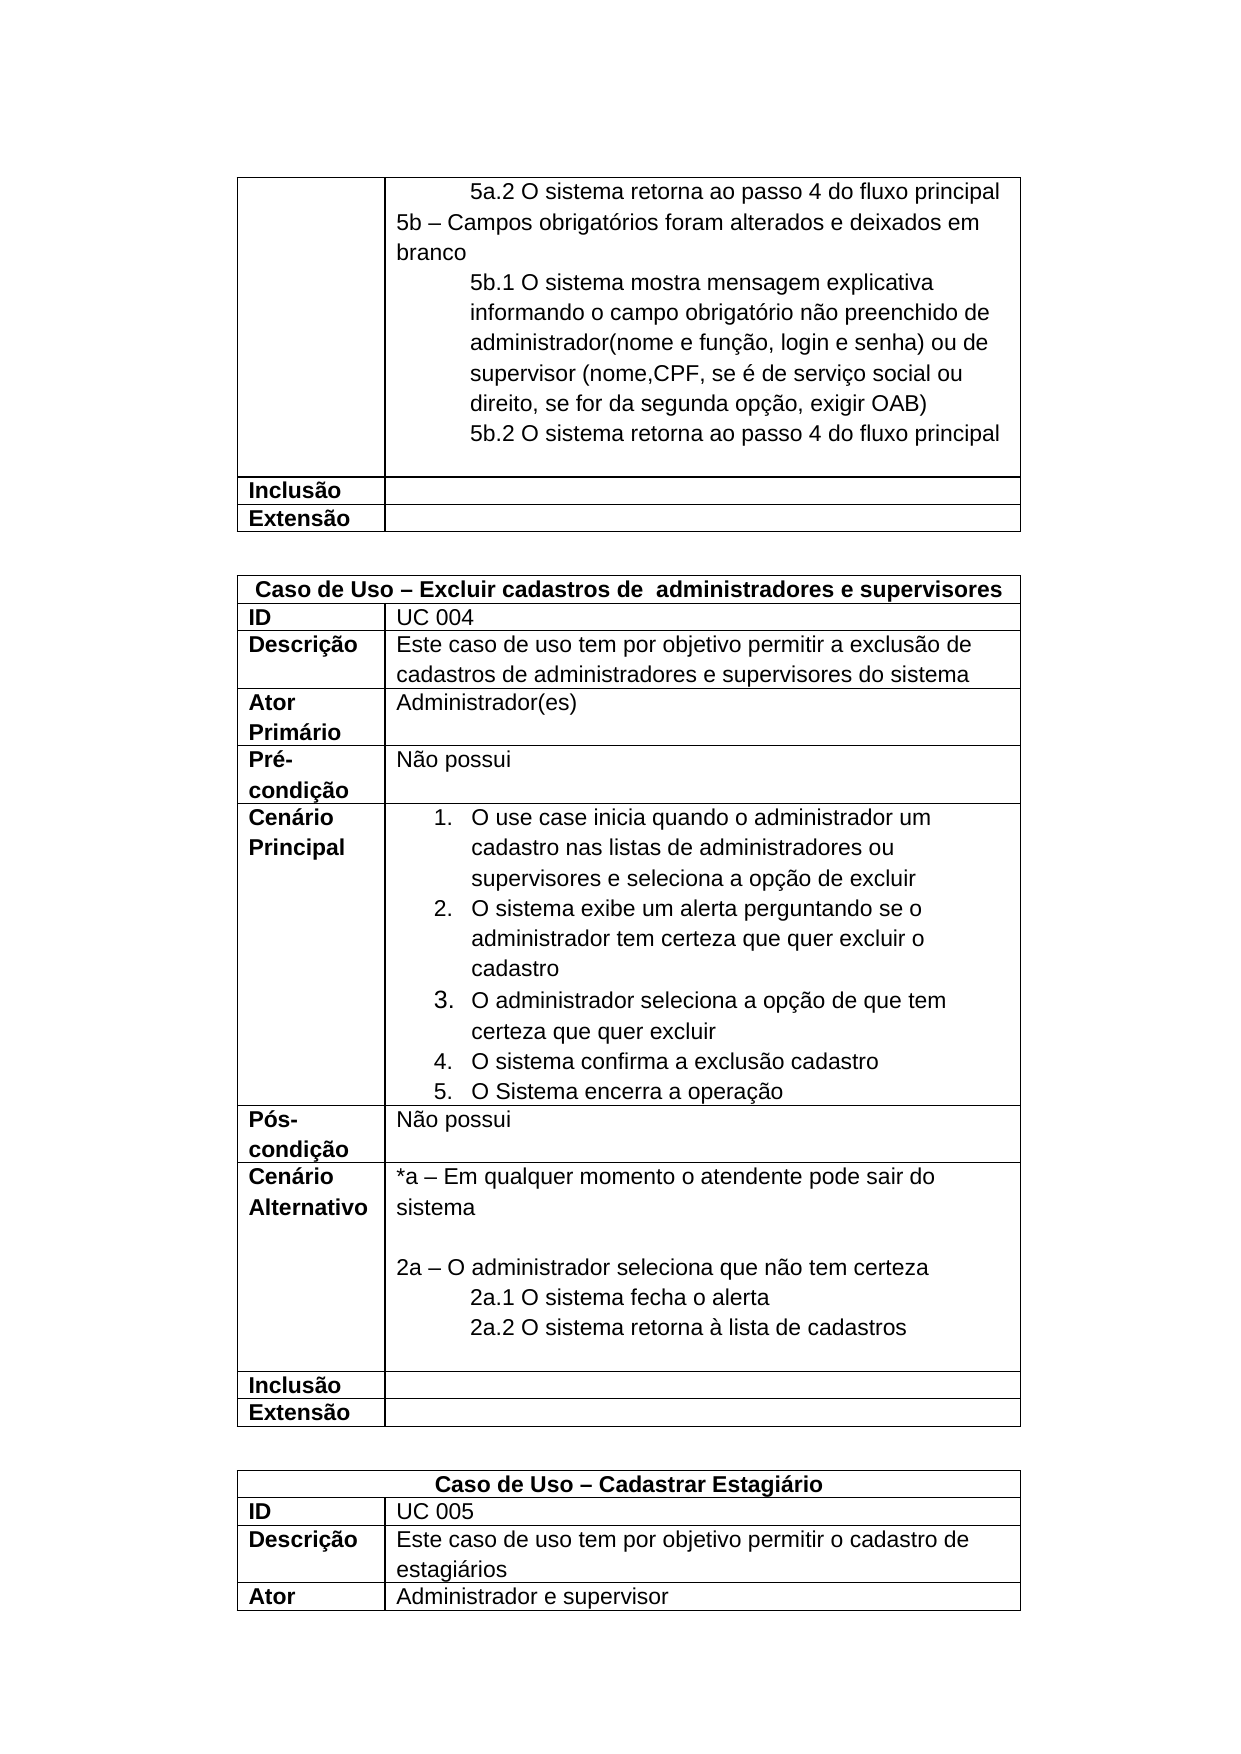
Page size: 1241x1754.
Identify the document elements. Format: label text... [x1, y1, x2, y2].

table_cell Descrição [238, 1526, 384, 1582]
table_cell [386, 1399, 1020, 1426]
table_cell UC 004 [386, 604, 1020, 630]
table_cell Inclusão [238, 1372, 384, 1398]
table_cell [386, 478, 1020, 504]
table_cell Ator [238, 1583, 384, 1610]
table_cell ID [238, 1498, 384, 1525]
table_cell Este caso de uso tem por objetivo permitir o cadastro de estagiários [386, 1526, 1020, 1582]
table_cell Extensão [238, 505, 384, 531]
table_cell Ator Primário [238, 689, 384, 745]
table_cell Inclusão [238, 478, 384, 504]
table_cell Cenário Principal [238, 804, 384, 1105]
table_cell [386, 505, 1020, 531]
table_cell *a – Em qualquer momento o atendente pode sair do sistema 2a – O administrador seleciona que não tem certeza 2a.1 O sistema fecha o alerta 2a.2 O sistema retorna à lista de cadastros [386, 1163, 1020, 1371]
table_cell UC 005 [386, 1498, 1020, 1525]
table_header Caso de Uso – Cadastrar Estagiário [238, 1471, 1020, 1497]
table_cell Pós-condição [238, 1106, 384, 1162]
table_header Caso de Uso – Excluir cadastros de administradores e supervisores [238, 576, 1020, 603]
table_cell Não possui [386, 1106, 1020, 1162]
table_cell [238, 178, 384, 476]
table_cell [386, 1372, 1020, 1398]
table_cell Não possui [386, 746, 1020, 803]
table_cell Pré-condição [238, 746, 384, 803]
table_cell Extensão [238, 1399, 384, 1426]
table_cell Descrição [238, 631, 384, 688]
table_cell Este caso de uso tem por objetivo permitir a exclusão de cadastros de administradores e supervisores do sistema [386, 631, 1020, 688]
table_cell 5a.2 O sistema retorna ao passo 4 do fluxo principal 5b – Campos obrigatórios foram alterados e deixados em branco 5b.1 O sistema mostra mensagem explicativa informando o campo obrigatório não preenchido de administrador(nome e função, login e senha) ou de supervisor (nome,CPF, se é de serviço social ou direito, se for da segunda opção, exigir OAB) 5b.2 O sistema retorna ao passo 4 do fluxo principal [386, 178, 1020, 476]
table_cell ID [238, 604, 384, 630]
table_cell O use case inicia quando o administrador um cadastro nas listas de administradores ou supervisores e seleciona a opção de excluir O sistema exibe um alerta perguntando se o administrador tem certeza que quer excluir o cadastro O administrador seleciona a opção de que tem certeza que quer excluir O sistema confirma a exclusão cadastro O Sistema encerra a operação [386, 804, 1020, 1105]
table_cell Cenário Alternativo [238, 1163, 384, 1371]
table_cell Administrador e supervisor [386, 1583, 1020, 1610]
table_cell Administrador(es) [386, 689, 1020, 745]
